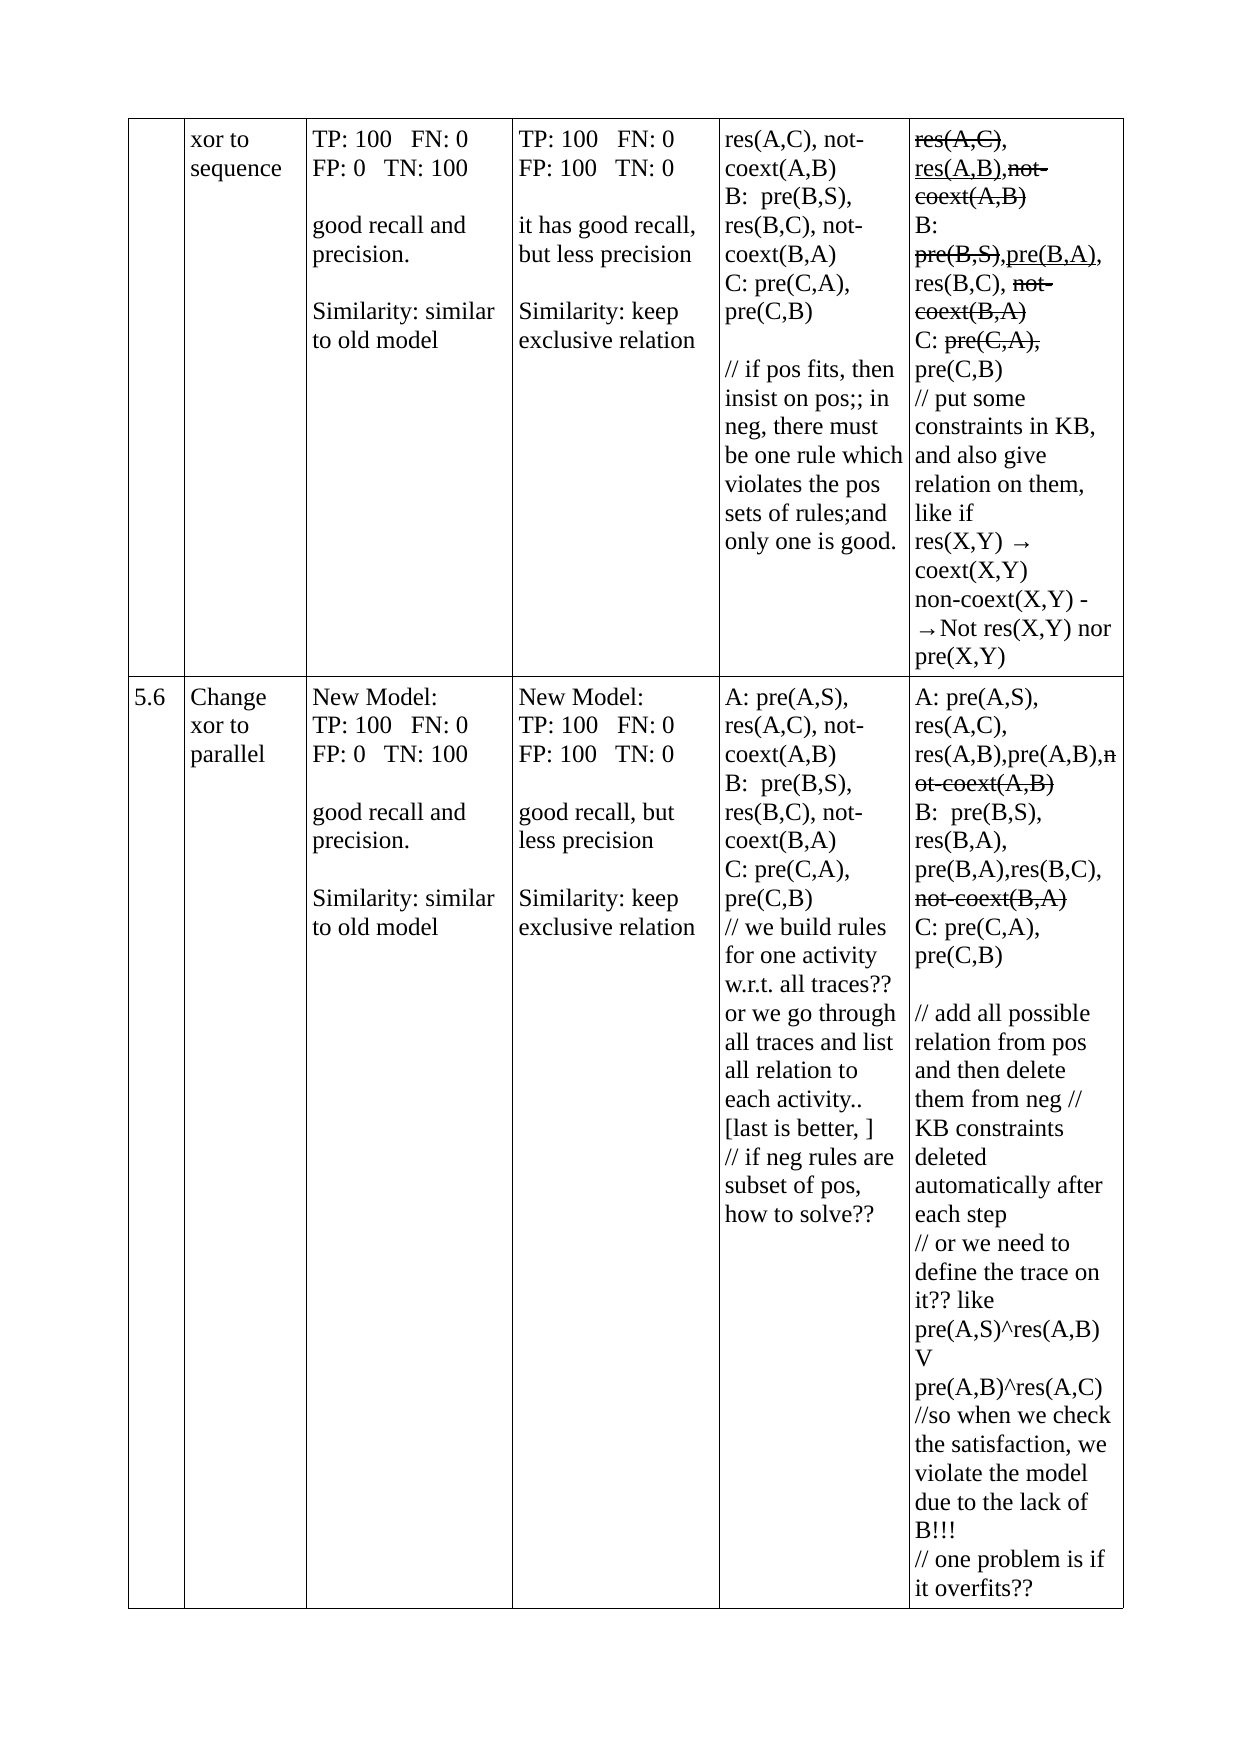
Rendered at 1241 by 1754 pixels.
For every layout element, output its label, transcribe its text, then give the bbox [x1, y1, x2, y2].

table_cell New Model: TP: 100 FN: 0 FP: 100 TN: 0 good recall, but less precision Similarity: keep exclusive relation [513, 677, 719, 1607]
table_cell A: pre(A,S), res(A,C), res(A,B),pre(A,B),not-coext(A,B) B: pre(B,S), res(B,A), pre(B,A),res(B,C), not-coext(B,A) C: pre(C,A), pre(C,B) // add all possible relation from pos and then delete them from neg // KB constraints deleted automatically after each step // or we need to define the trace on it?? like pre(A,S)^res(A,B) V pre(A,B)^res(A,C) //so when we check the satisfaction, we violate the model due to the lack of B!!! // one problem is if it overfits?? [910, 677, 1123, 1607]
table_cell res(A,C), not-coext(A,B) B: pre(B,S), res(B,C), not-coext(B,A) C: pre(C,A), pre(C,B) // if pos fits, then insist on pos;; in neg, there must be one rule which violates the pos sets of rules;and only one is good. [720, 119, 909, 676]
table_cell New Model: TP: 100 FN: 0 FP: 0 TN: 100 good recall and precision. Similarity: similar to old model [307, 677, 512, 1607]
table_cell TP: 100 FN: 0 FP: 100 TN: 0 it has good recall, but less precision Similarity: keep exclusive relation [513, 119, 719, 676]
table_cell A: pre(A,S), res(A,C), not-coext(A,B) B: pre(B,S), res(B,C), not-coext(B,A) C: pre(C,A), pre(C,B) // we build rules for one activity w.r.t. all traces?? or we go through all traces and list all relation to each activity.. [last is better, ] // if neg rules are subset of pos, how to solve?? [720, 677, 909, 1607]
table_cell TP: 100 FN: 0 FP: 0 TN: 100 good recall and precision. Similarity: similar to old model [307, 119, 512, 676]
table_cell Change xor to parallel [185, 677, 306, 1607]
table_cell xor to sequence [185, 119, 306, 676]
table_cell res(A,C), res(A,B),not-coext(A,B) B: pre(B,S),pre(B,A), res(B,C), not-coext(B,A) C: pre(C,A), pre(C,B) // put some constraints in KB, and also give relation on them, like if res(X,Y) → coext(X,Y) non-coext(X,Y) -→Not res(X,Y) nor pre(X,Y) [910, 119, 1123, 676]
table_cell 5.6 [129, 677, 184, 1607]
table_cell [129, 119, 184, 676]
